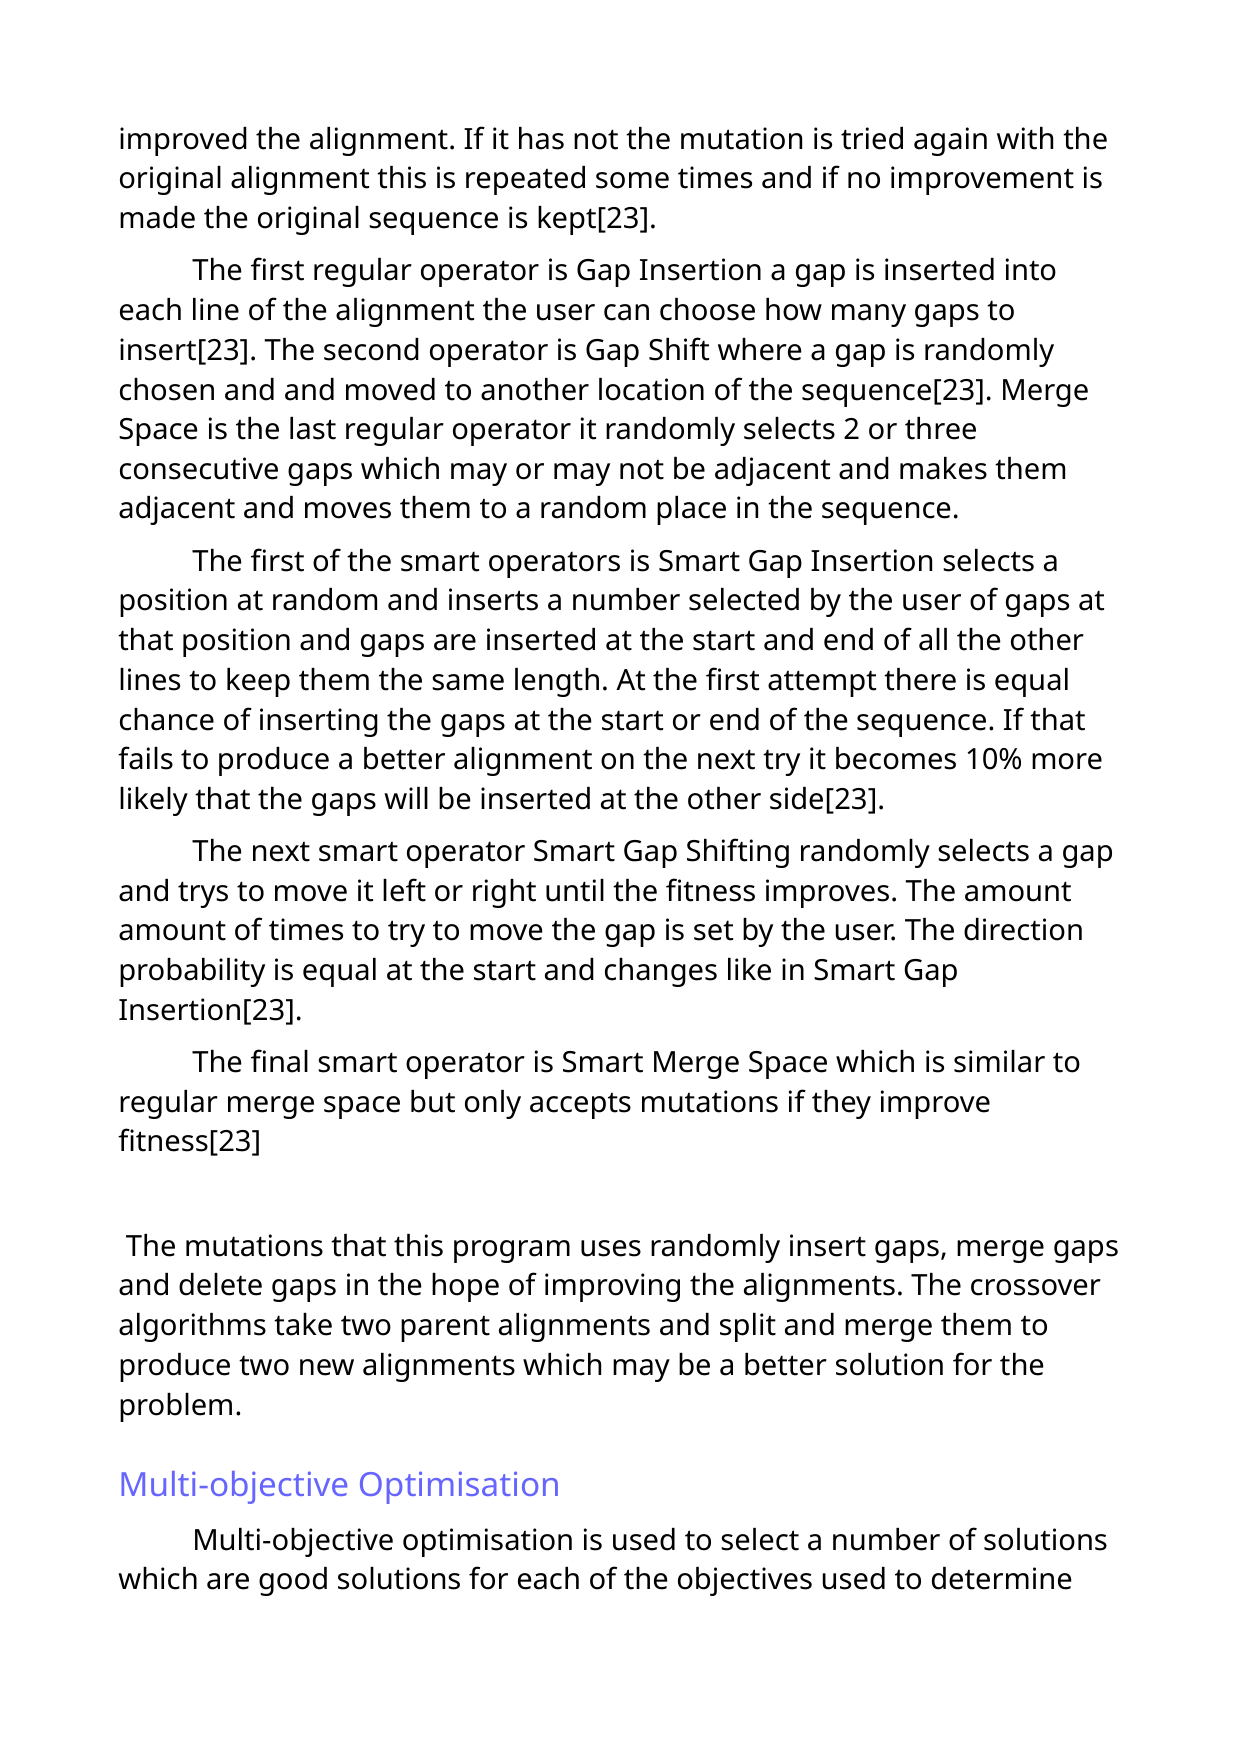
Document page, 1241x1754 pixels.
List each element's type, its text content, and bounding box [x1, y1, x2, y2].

text The mutations that this program uses randomly insert gaps, merge gaps and delete gaps in the hope of improving the alignments. The crossover algorithms take two parent alignments and split and merge them to produce two new alignments which may be a better solution for the problem. [118, 1225, 1122, 1423]
text The first regular operator is Gap Insertion a gap is inserted into each line of the alignment the user can choose how many gaps to insert[23]. The second operator is Gap Shift where a gap is randomly chosen and and moved to another location of the sequence[23]. Merge Space is the last regular operator it randomly selects 2 or three consecutive gaps which may or may not be adjacent and makes them adjacent and moves them to a random place in the sequence. [118, 250, 1122, 527]
text The first of the smart operators is Smart Gap Insertion selects a position at random and inserts a number selected by the user of gaps at that position and gaps are inserted at the start and end of all the other lines to keep them the same length. At the first attempt there is equal chance of inserting the gaps at the start or end of the sequence. If that fails to produce a better alignment on the next try it becomes 10% more likely that the gaps will be inserted at the other side[23]. [118, 540, 1122, 818]
subtitle Multi-objective Optimisation [118, 1461, 1122, 1506]
text The next smart operator Smart Gap Shifting randomly selects a gap and trys to move it left or right until the fitness improves. The amount amount of times to try to move the gap is set by the user. The direction probability is equal at the start and changes like in Smart Gap Insertion[23]. [118, 830, 1122, 1029]
text improved the alignment. If it has not the mutation is tried again with the original alignment this is repeated some times and if no improvement is made the original sequence is kept[23]. [118, 118, 1122, 237]
text The final smart operator is Smart Merge Space which is similar to regular merge space but only accepts mutations if they improve fitness[23] [118, 1041, 1122, 1160]
text Multi-objective optimisation is used to select a number of solutions which are good solutions for each of the objectives used to determine [118, 1519, 1122, 1598]
